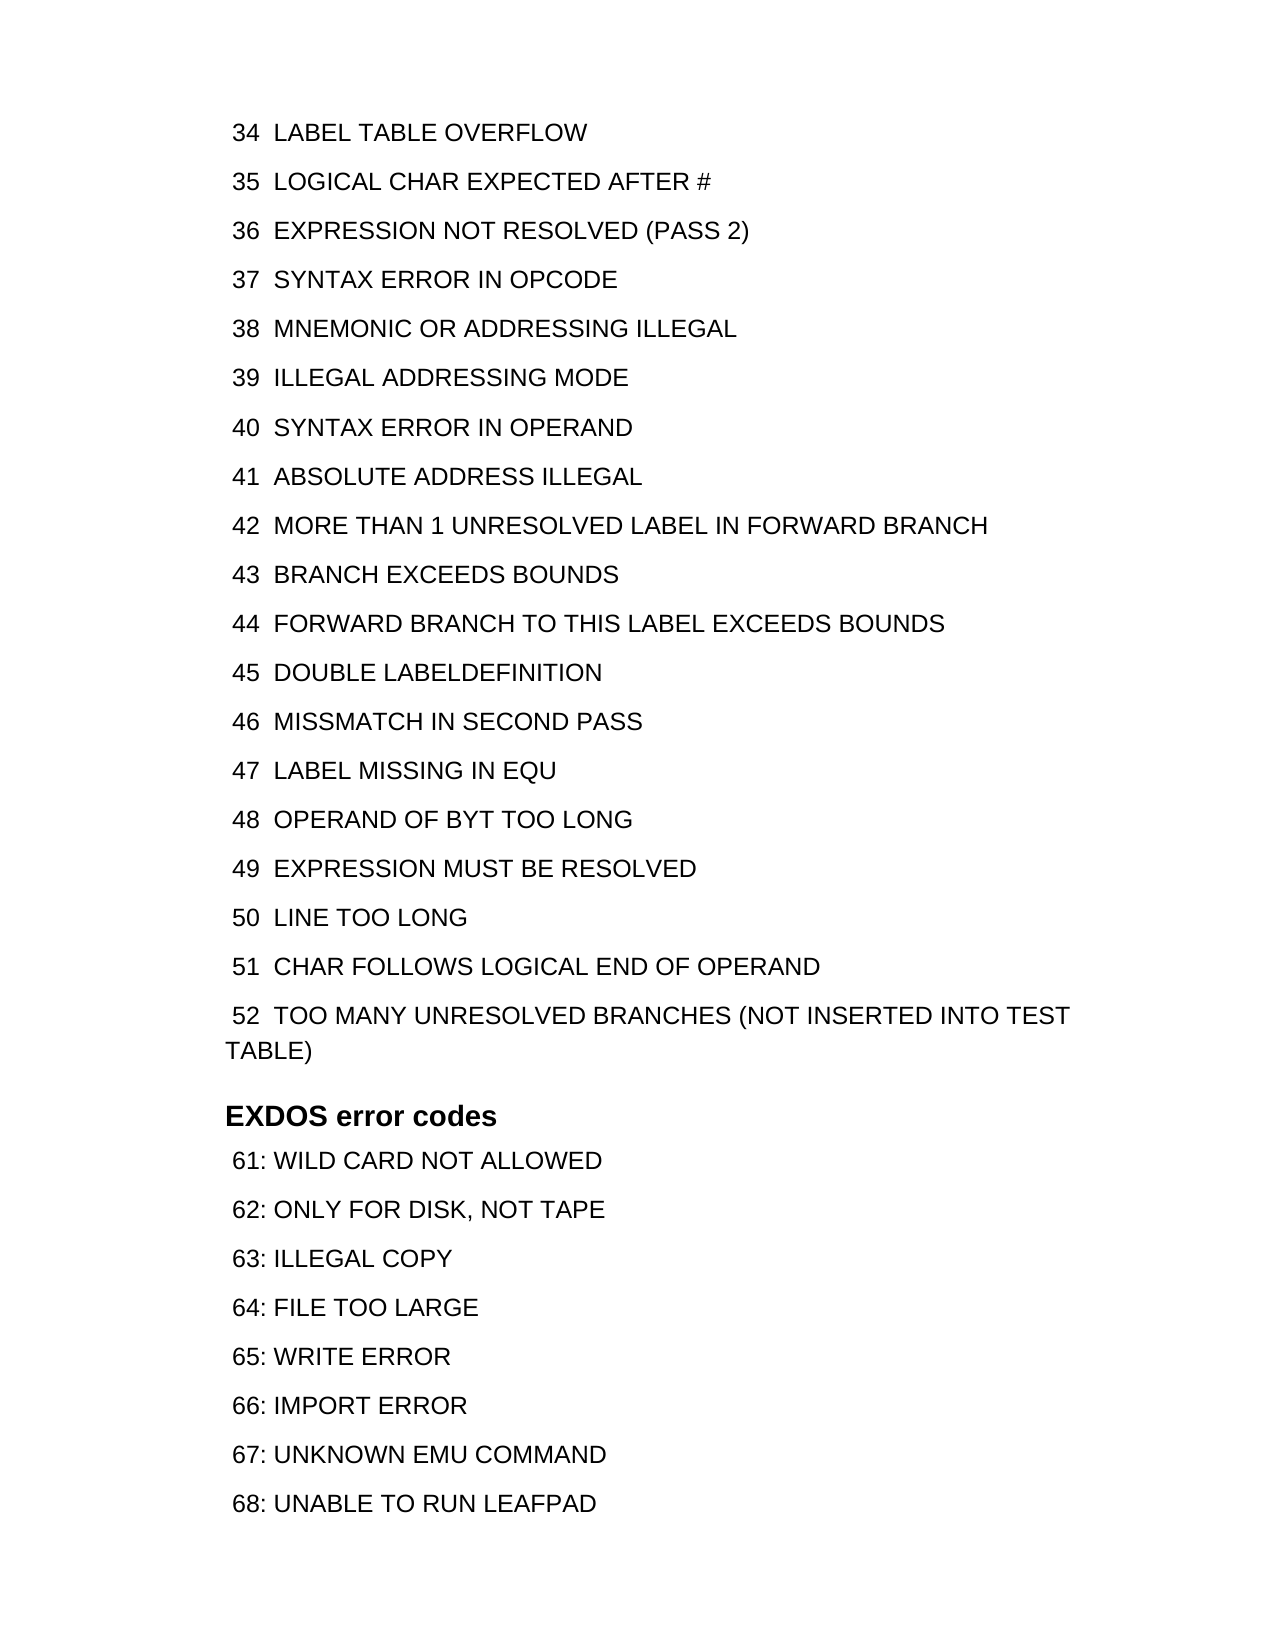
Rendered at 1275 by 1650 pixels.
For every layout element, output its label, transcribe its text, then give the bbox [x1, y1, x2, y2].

text 49 EXPRESSION MUST BE RESOLVED [225, 854, 1157, 883]
text 36 EXPRESSION NOT RESOLVED (PASS 2) [225, 216, 1157, 245]
text 43 BRANCH EXCEEDS BOUNDS [225, 560, 1157, 588]
text 44 FORWARD BRANCH TO THIS LABEL EXCEEDS BOUNDS [225, 609, 1157, 637]
text 52 TOO MANY UNRESOLVED BRANCHES (NOT INSERTED INTO TEST TABLE) [225, 1001, 1157, 1064]
text 39 ILLEGAL ADDRESSING MODE [225, 363, 1157, 392]
text 41 ABSOLUTE ADDRESS ILLEGAL [225, 462, 1157, 490]
text 38 MNEMONIC OR ADDRESSING ILLEGAL [225, 314, 1157, 343]
text 67: UNKNOWN EMU COMMAND [225, 1440, 1157, 1469]
text 46 MISSMATCH IN SECOND PASS [225, 707, 1157, 736]
text 68: UNABLE TO RUN LEAFPAD [225, 1489, 1157, 1518]
text 63: ILLEGAL COPY [225, 1244, 1157, 1272]
text 42 MORE THAN 1 UNRESOLVED LABEL IN FORWARD BRANCH [225, 511, 1157, 539]
text 61: WILD CARD NOT ALLOWED [225, 1146, 1157, 1174]
text 40 SYNTAX ERROR IN OPERAND [225, 412, 1157, 441]
text 34 LABEL TABLE OVERFLOW [225, 118, 1157, 147]
text 47 LABEL MISSING IN EQU [225, 756, 1157, 785]
text 45 DOUBLE LABELDEFINITION [225, 658, 1157, 687]
text 50 LINE TOO LONG [225, 903, 1157, 932]
text 65: WRITE ERROR [225, 1342, 1157, 1371]
text 66: IMPORT ERROR [225, 1391, 1157, 1420]
subtitle EXDOS error codes [225, 1099, 1157, 1133]
text 62: ONLY FOR DISK, NOT TAPE [225, 1195, 1157, 1223]
text 51 CHAR FOLLOWS LOGICAL END OF OPERAND [225, 952, 1157, 981]
text 37 SYNTAX ERROR IN OPCODE [225, 265, 1157, 294]
text 48 OPERAND OF BYT TOO LONG [225, 805, 1157, 834]
text 64: FILE TOO LARGE [225, 1293, 1157, 1322]
text 35 LOGICAL CHAR EXPECTED AFTER # [225, 167, 1157, 196]
